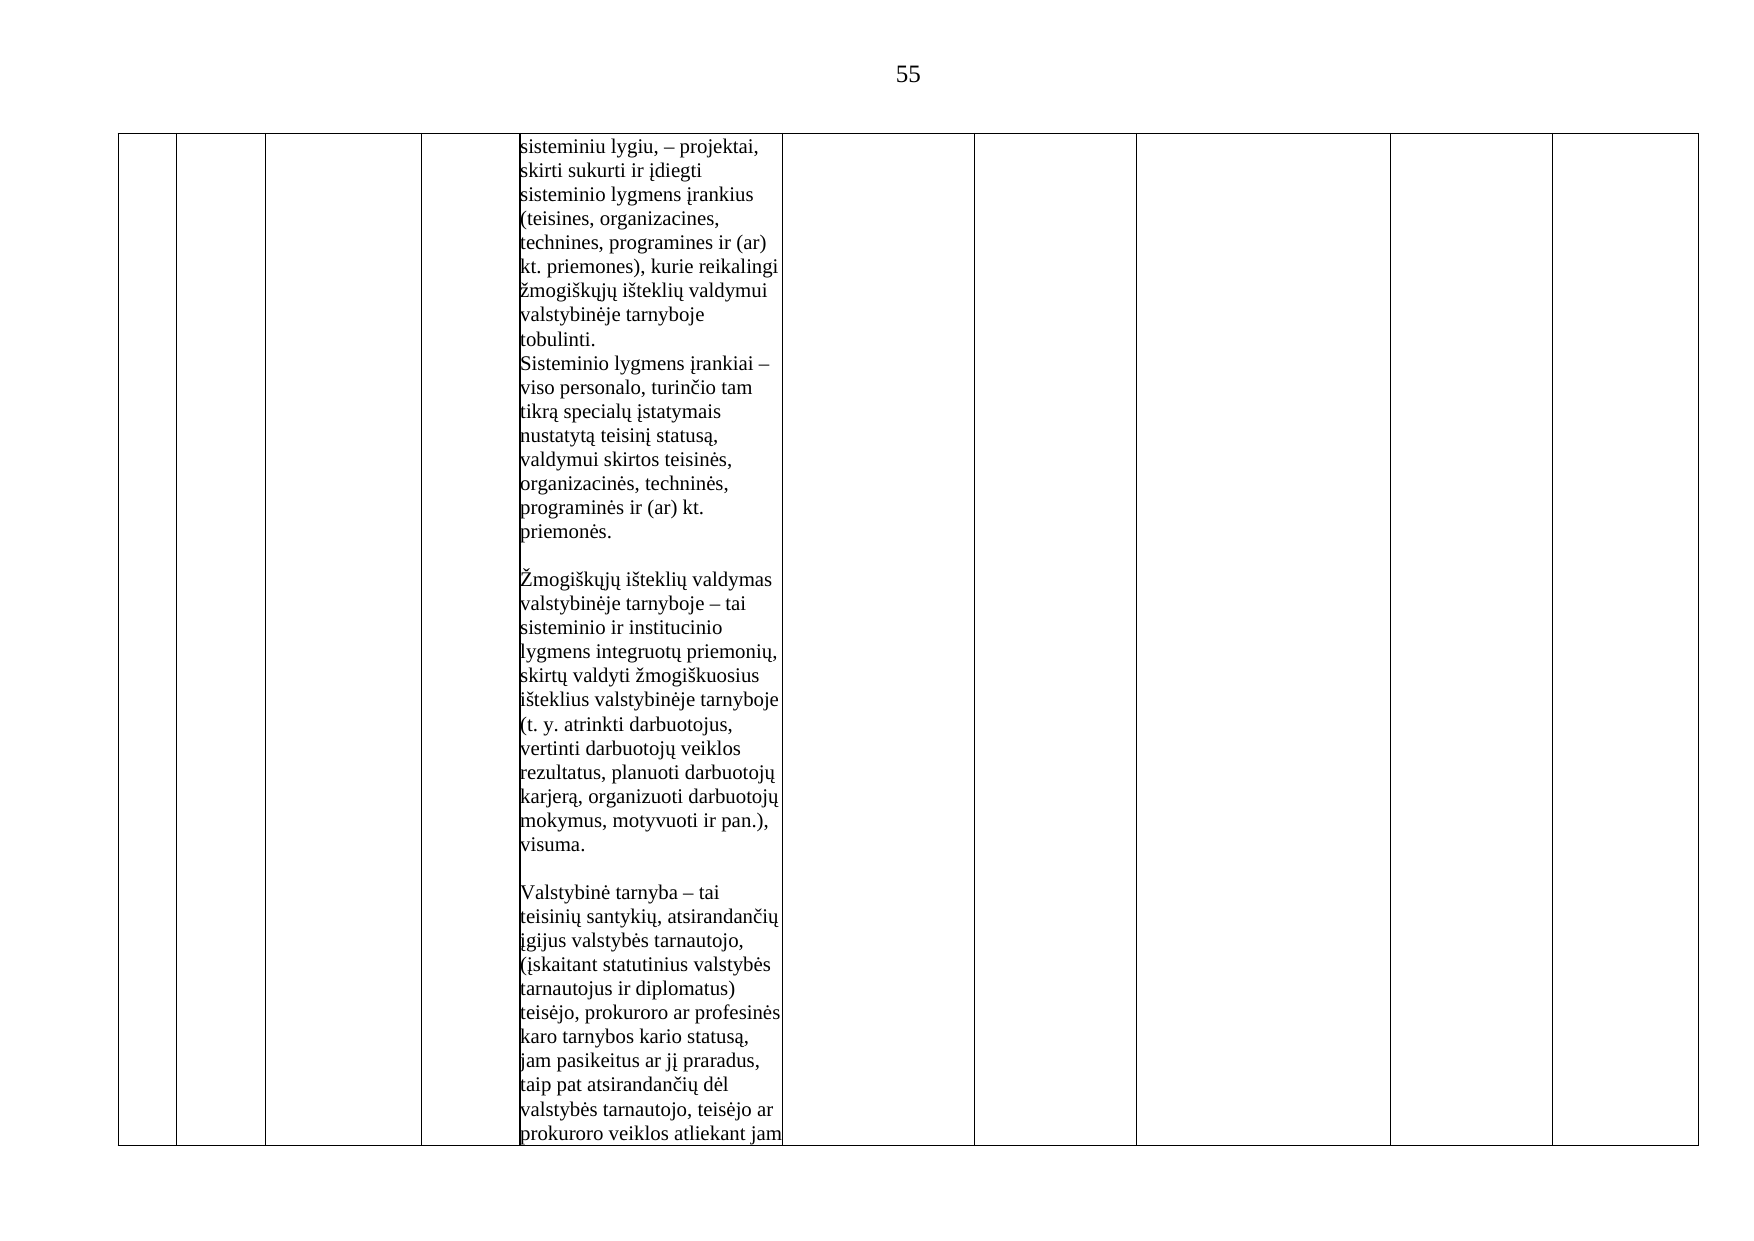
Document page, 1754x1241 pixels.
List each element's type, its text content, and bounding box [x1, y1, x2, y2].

table_cell [1391, 134, 1552, 1144]
table_cell [1137, 134, 1390, 1144]
table_cell [1553, 134, 1698, 1144]
table_cell [177, 134, 265, 1144]
table_cell [119, 134, 176, 1144]
table_cell [975, 134, 1136, 1144]
table_cell [422, 134, 519, 1144]
table_cell [266, 134, 421, 1144]
table_cell sisteminiu lygiu, – projektai, skirti sukurti ir įdiegti sisteminio lygmens įrankius (teisines, organizacines, technines, programines ir (ar) kt. priemones), kurie reikalingi žmogiškųjų išteklių valdymui valstybinėje tarnyboje tobulinti. Sisteminio lygmens įrankiai – viso personalo, turinčio tam tikrą specialų įstatymais nustatytą teisinį statusą, valdymui skirtos teisinės, organizacinės, techninės, programinės ir (ar) kt. priemonės. Žmogiškųjų išteklių valdymas valstybinėje tarnyboje – tai sisteminio ir institucinio lygmens integruotų priemonių, skirtų valdyti žmogiškuosius išteklius valstybinėje tarnyboje (t. y. atrinkti darbuotojus, vertinti darbuotojų veiklos rezultatus, planuoti darbuotojų karjerą, organizuoti darbuotojų mokymus, motyvuoti ir pan.), visuma. Valstybinė tarnyba – tai teisinių santykių, atsirandančių įgijus valstybės tarnautojo, (įskaitant statutinius valstybės tarnautojus ir diplomatus) teisėjo, prokuroro ar profesinės karo tarnybos kario statusą, jam pasikeitus ar jį praradus, taip pat atsirandančių dėl valstybės tarnautojo, teisėjo ar prokuroro veiklos atliekant jam [521, 134, 782, 1144]
table_cell [783, 134, 974, 1144]
